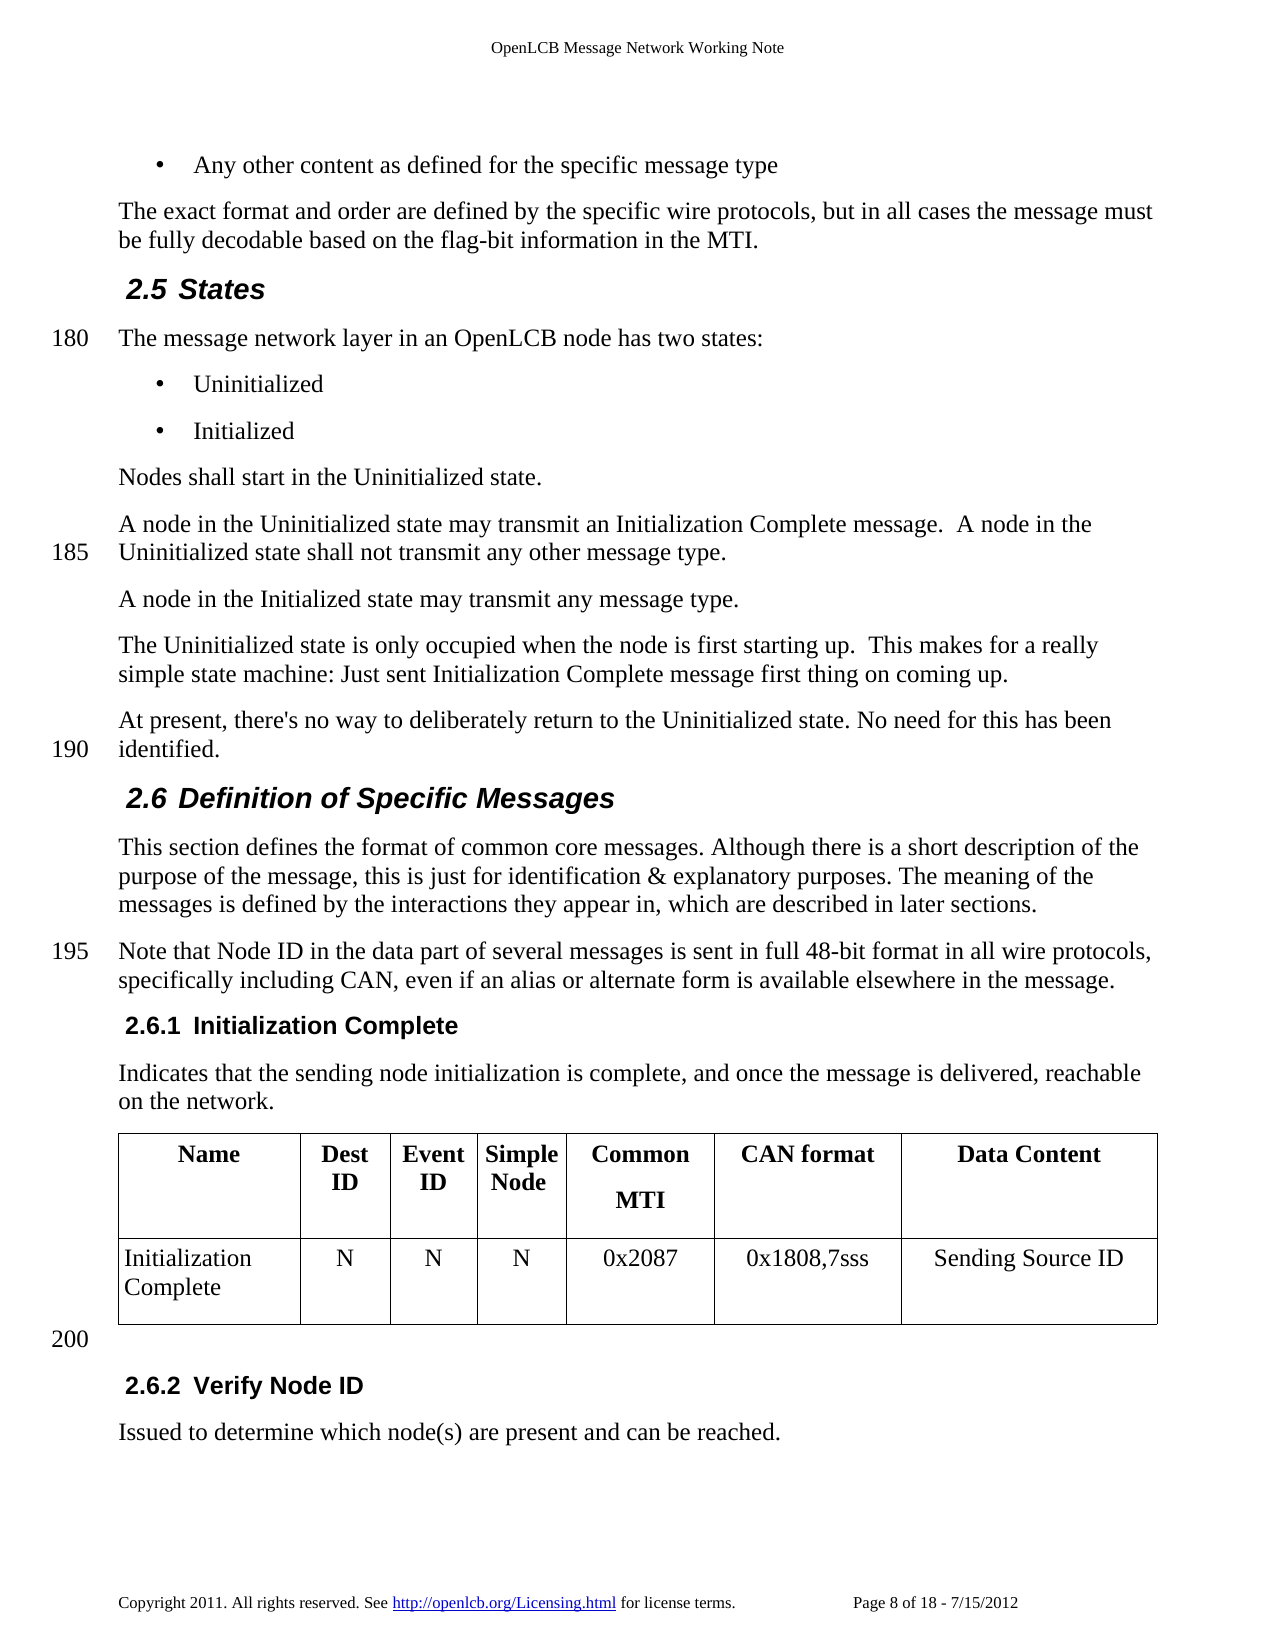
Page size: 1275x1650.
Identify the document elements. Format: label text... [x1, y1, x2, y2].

table_header Event ID [391, 1134, 477, 1237]
subtitle Initialization Complete [118, 1011, 1157, 1040]
table_cell N [301, 1239, 390, 1324]
list Initialized [156, 416, 1157, 444]
table_header Name [119, 1134, 300, 1237]
text A node in the Uninitialized state may transmit an Initialization Complete message. A node in the Uninitialized state shall not transmit any other message type. [118, 509, 1157, 566]
text The Uninitialized state is only occupied when the node is first starting up. This makes for a really simple state machine: Just sent Initialization Complete message first thing on coming up. [118, 630, 1157, 688]
table_cell 0x2087 [567, 1239, 714, 1324]
text Note that Node ID in the data part of several messages is sent in full 48-bit format in all wire protocols, specifically including CAN, even if an alias or alternate form is available elsewhere in the message. [118, 936, 1157, 993]
table_cell Sending Source ID [902, 1239, 1157, 1324]
table_header Common MTI [567, 1134, 714, 1237]
list Uninitialized [156, 369, 1157, 398]
list Any other content as defined for the specific message type [156, 150, 1157, 179]
table_cell N [478, 1239, 566, 1324]
table_header CAN format [715, 1134, 901, 1237]
subtitle Definition of Specific Messages [118, 781, 1157, 814]
table_cell N [391, 1239, 477, 1324]
table_header Simple Node [478, 1134, 566, 1237]
text This section defines the format of common core messages. Although there is a short description of the purpose of the message, this is just for identification & explanatory purposes. The meaning of the messages is defined by the interactions they appear in, which are described in later sections. [118, 832, 1157, 918]
table_cell Initialization Complete [119, 1239, 300, 1324]
text A node in the Initialized state may transmit any message type. [118, 584, 1157, 613]
subtitle States [118, 272, 1157, 305]
table_header Data Content [902, 1134, 1157, 1237]
text Issued to determine which node(s) are present and can be reached. [118, 1417, 1157, 1446]
table_cell 0x1808,7sss [715, 1239, 901, 1324]
table_header Dest ID [301, 1134, 390, 1237]
text Indicates that the sending node initialization is complete, and once the message is delivered, reachable on the network. [118, 1058, 1157, 1115]
text Nodes shall start in the Uninitialized state. [118, 462, 1157, 491]
text At present, there's no way to deliberately return to the Uninitialized state. No need for this has been identified. [118, 706, 1157, 763]
text The exact format and order are defined by the specific wire protocols, but in all cases the message must be fully decodable based on the flag-bit information in the MTI. [118, 196, 1157, 254]
text The message network layer in an OpenLCB node has two states: [118, 323, 1157, 352]
subtitle Verify Node ID [118, 1371, 1157, 1399]
